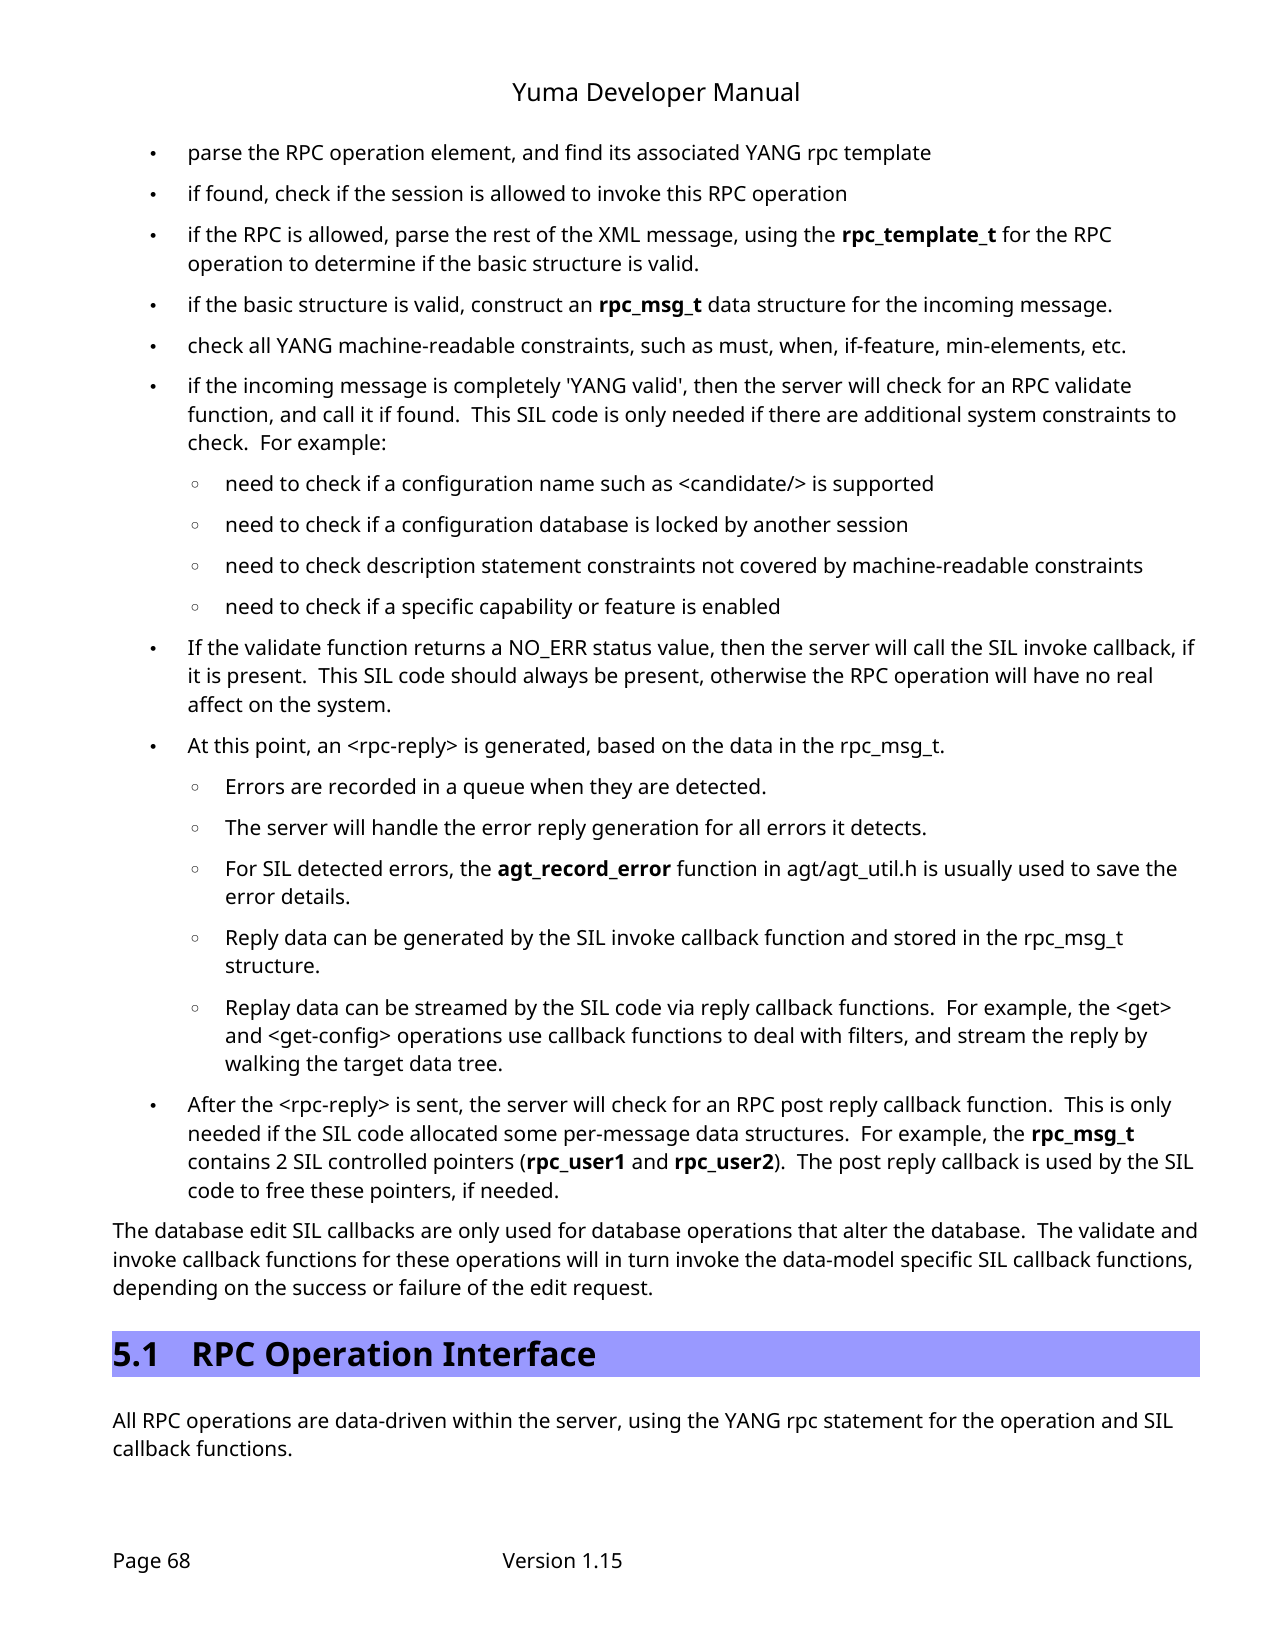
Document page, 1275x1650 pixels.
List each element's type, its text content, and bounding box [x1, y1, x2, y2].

list parse the RPC operation element, and find its associated YANG rpc template [150, 138, 1200, 167]
list Errors are recorded in a queue when they are detected. [187, 772, 1200, 800]
list if the RPC is allowed, parse the rest of the XML message, using the rpc_template_t for the RPC operation to determine if the basic structure is valid. [150, 220, 1200, 277]
list need to check if a configuration database is locked by another session [187, 510, 1200, 539]
list check all YANG machine-readable constraints, such as must, when, if-feature, min-elements, etc. [150, 331, 1200, 359]
list Replay data can be streamed by the SIL code via reply callback functions. For example, the <get> and <get-config> operations use callback functions to deal with filters, and stream the reply by walking the target data tree. [187, 993, 1200, 1078]
list For SIL detected errors, the agt_record_error function in agt/agt_util.h is usually used to save the error details. [187, 854, 1200, 911]
list if the incoming message is completely 'YANG valid', then the server will check for an RPC validate function, and call it if found. This SIL code is only needed if there are additional system constraints to check. For example: [150, 372, 1200, 457]
list After the <rpc-reply> is sent, the server will check for an RPC post reply callback function. This is only needed if the SIL code allocated some per-message data structures. For example, the rpc_msg_t contains 2 SIL controlled pointers (rpc_user1 and rpc_user2). The post reply callback is used by the SIL code to free these pointers, if needed. [150, 1090, 1200, 1204]
list At this point, an <rpc-reply> is generated, based on the data in the rpc_msg_t. [150, 731, 1200, 759]
list need to check description statement constraints not covered by machine-readable constraints [187, 551, 1200, 580]
list need to check if a specific capability or feature is enabled [187, 592, 1200, 621]
list if found, check if the session is allowed to invoke this RPC operation [150, 179, 1200, 208]
list if the basic structure is valid, construct an rpc_msg_t data structure for the incoming message. [150, 290, 1200, 318]
list The server will handle the error reply generation for all errors it detects. [187, 813, 1200, 841]
list If the validate function returns a NO_ERR status value, then the server will call the SIL invoke callback, if it is present. This SIL code should always be present, otherwise the RPC operation will have no real affect on the system. [150, 633, 1200, 718]
text The database edit SIL callbacks are only used for database operations that alter the database. The validate and invoke callback functions for these operations will in turn invoke the data-model specific SIL callback functions, depending on the success or failure of the edit request. [112, 1217, 1200, 1302]
list need to check if a configuration name such as <candidate/> is supported [187, 469, 1200, 498]
subtitle RPC Operation Interface [112, 1331, 1200, 1377]
text All RPC operations are data-driven within the server, using the YANG rpc statement for the operation and SIL callback functions. [112, 1406, 1200, 1463]
list Reply data can be generated by the SIL invoke callback function and stored in the rpc_msg_t structure. [187, 923, 1200, 980]
